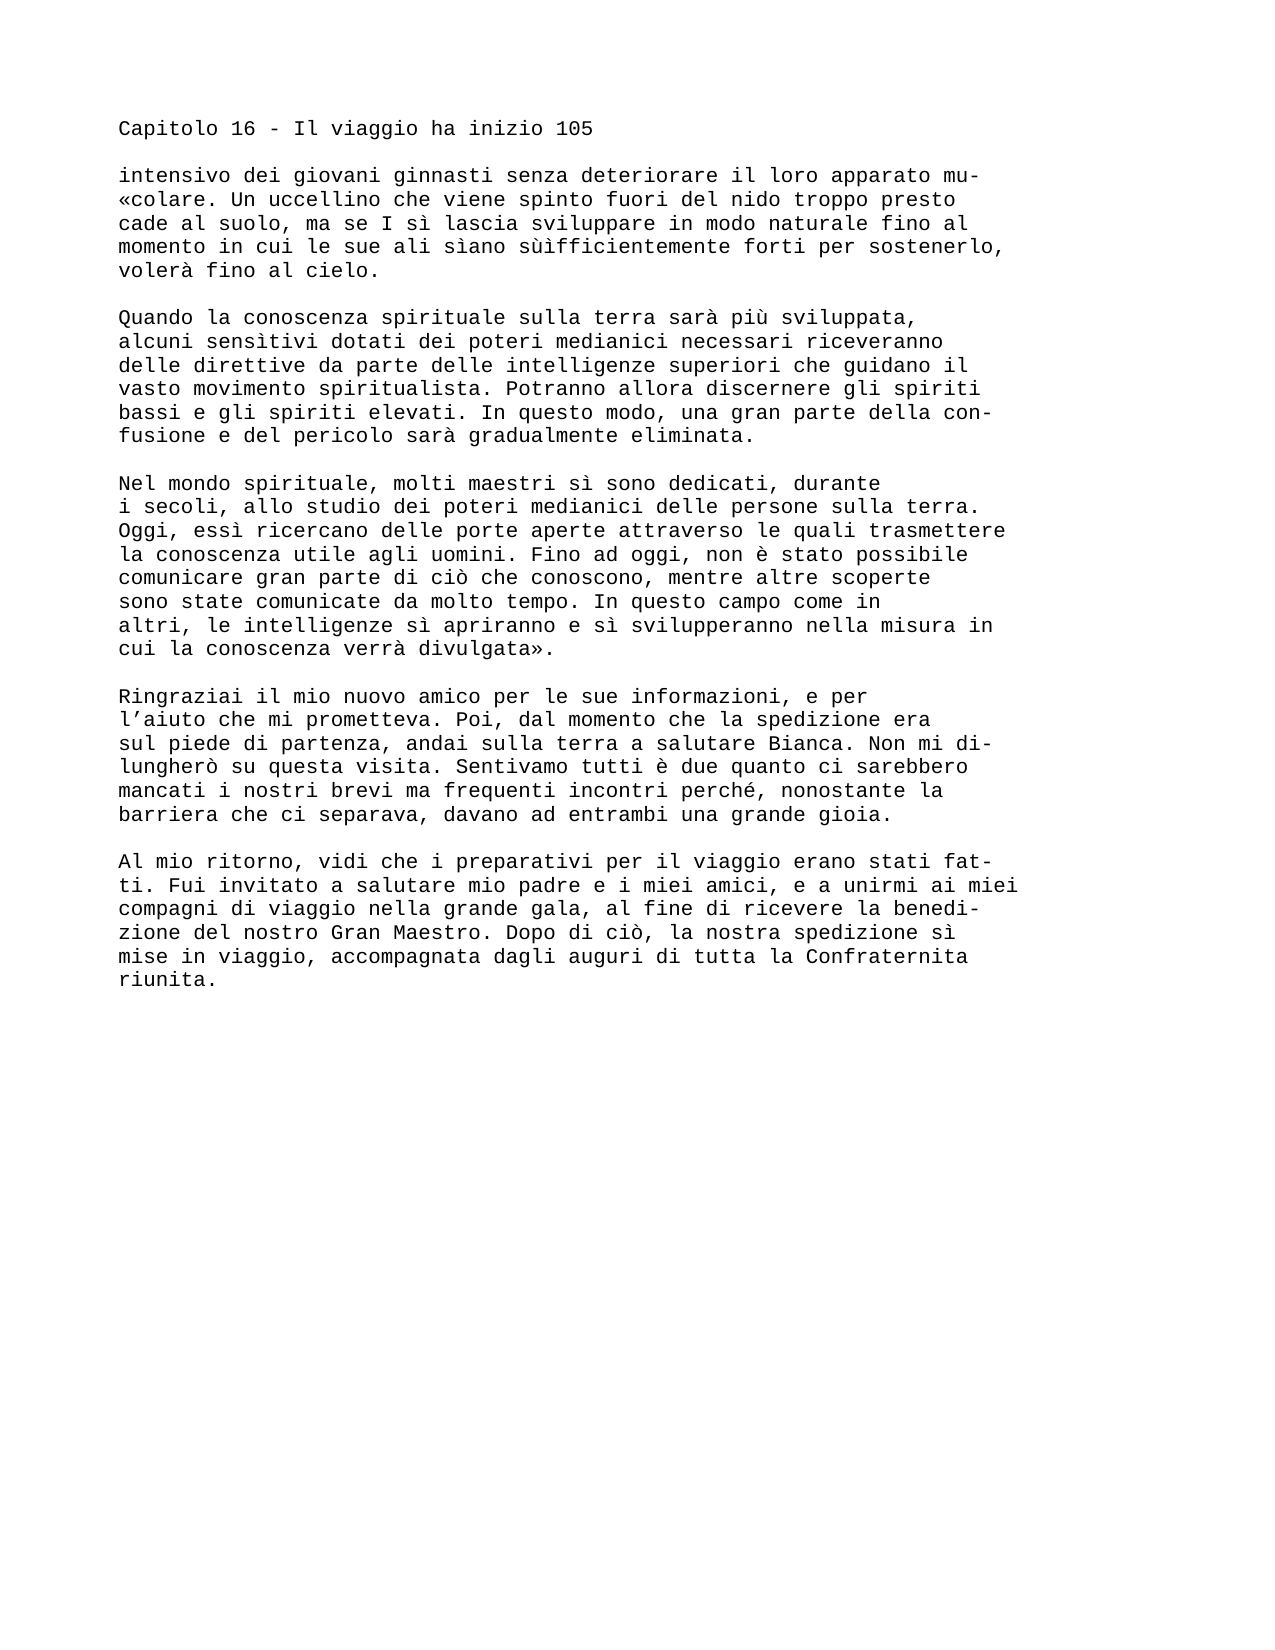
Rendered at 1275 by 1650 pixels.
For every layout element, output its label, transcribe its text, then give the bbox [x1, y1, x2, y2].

text Oggi, essì ricercano delle porte aperte attraverso le quali trasmettere [118, 520, 1157, 544]
text comunicare gran parte di ciò che conoscono, mentre altre scoperte [118, 567, 1157, 591]
text Nel mondo spirituale, molti maestri sì sono dedicati, durante [118, 473, 1157, 496]
text riunita. [118, 969, 1157, 993]
text la conoscenza utile agli uomini. Fino ad oggi, non è stato possibile [118, 544, 1157, 567]
text sono state comunicate da molto tempo. In questo campo come in [118, 591, 1157, 615]
text l’aiuto che mi prometteva. Poi, dal momento che la spedizione era [118, 709, 1157, 733]
text bassi e gli spiriti elevati. In questo modo, una gran parte della con- [118, 402, 1157, 426]
text alcuni sensìtivi dotati dei poteri medianici necessari riceveranno [118, 331, 1157, 354]
text Quando la conoscenza spirituale sulla terra sarà più sviluppata, [118, 307, 1157, 331]
text mise in viaggio, accompagnata dagli auguri di tutta la Confraternita [118, 946, 1157, 969]
text cui la conoscenza verrà divulgata». [118, 638, 1157, 662]
text Al mio ritorno, vidi che i preparativi per il viaggio erano stati fat- [118, 851, 1157, 875]
text compagni di viaggio nella grande gala, al fine di ricevere la benedi- [118, 898, 1157, 922]
text Capitolo 16 - Il viaggio ha inizio 105 [118, 118, 1157, 142]
text mancati i nostri brevi ma frequenti incontri perché, nonostante la [118, 780, 1157, 804]
text momento in cui le sue ali sìano sùìfficientemente forti per sostenerlo, [118, 236, 1157, 260]
text altri, le intelligenze sì apriranno e sì svilupperanno nella misura in [118, 615, 1157, 638]
text vasto movimento spiritualista. Potranno allora discernere gli spiriti [118, 378, 1157, 402]
text «colare. Un uccellino che viene spinto fuori del nido troppo presto [118, 189, 1157, 213]
text Ringraziai il mio nuovo amico per le sue informazioni, e per [118, 686, 1157, 709]
text barriera che ci separava, davano ad entrambi una grande gioia. [118, 804, 1157, 827]
text delle direttive da parte delle intelligenze superiori che guidano il [118, 354, 1157, 378]
text cade al suolo, ma se I sì lascia sviluppare in modo naturale fino al [118, 213, 1157, 236]
text intensivo dei giovani ginnasti senza deteriorare il loro apparato mu- [118, 165, 1157, 189]
text fusione e del pericolo sarà gradualmente eliminata. [118, 426, 1157, 449]
text ti. Fui invitato a salutare mio padre e i miei amici, e a unirmi ai miei [118, 875, 1157, 898]
text zione del nostro Gran Maestro. Dopo di ciò, la nostra spedizione sì [118, 922, 1157, 946]
text volerà fino al cielo. [118, 260, 1157, 284]
text sul piede di partenza, andai sulla terra a salutare Bianca. Non mi di- [118, 733, 1157, 757]
text i secoli, allo studio dei poteri medianici delle persone sulla terra. [118, 496, 1157, 520]
text lungherò su questa visita. Sentivamo tutti è due quanto ci sarebbero [118, 757, 1157, 780]
